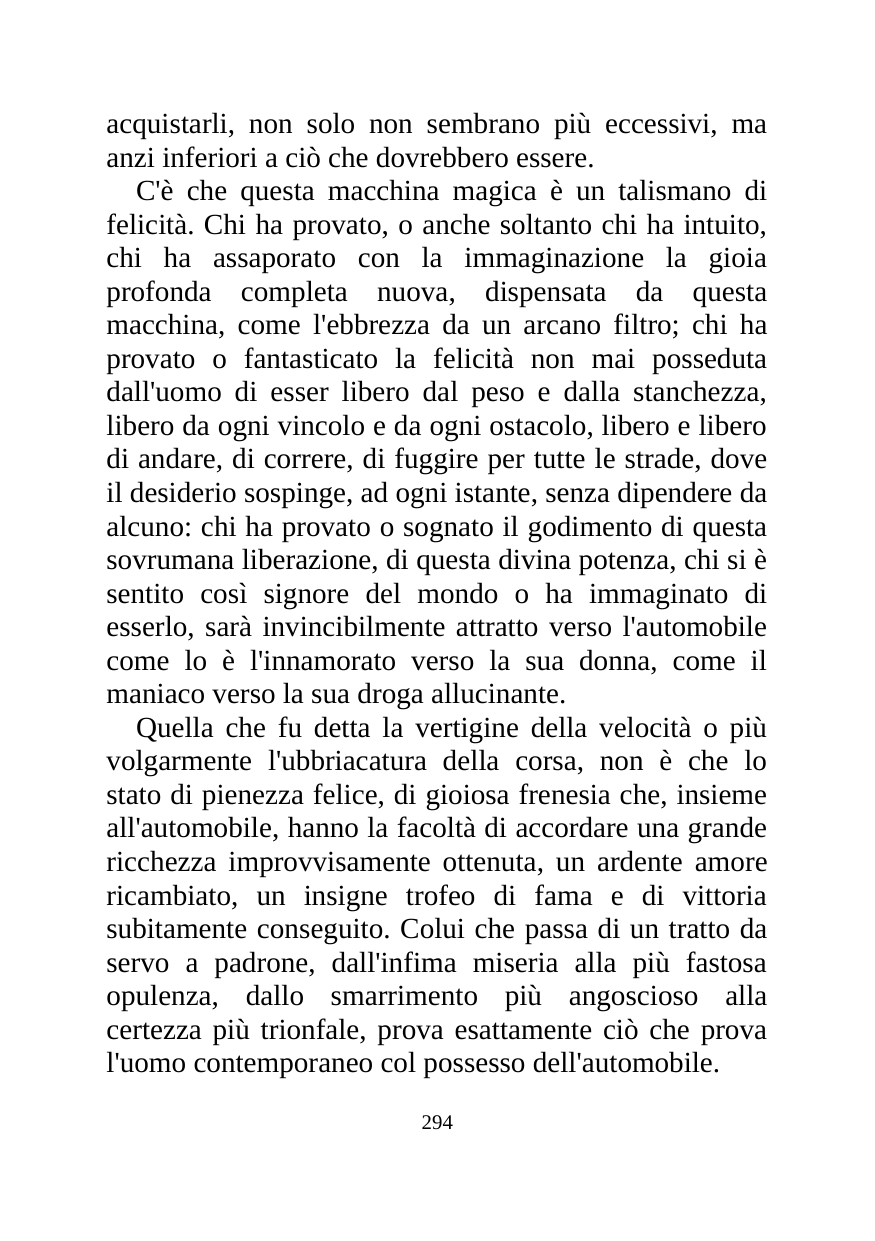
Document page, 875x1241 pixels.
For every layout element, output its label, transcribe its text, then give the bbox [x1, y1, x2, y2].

text C'è che questa macchina magica è un talismano di felicità. Chi ha provato, o anche soltanto chi ha intuito, chi ha assaporato con la immaginazione la gioia profonda completa nuova, dispensata da questa macchina, come l'ebbrezza da un arcano filtro; chi ha provato o fantasticato la felicità non mai posseduta dall'uomo di esser libero dal peso e dalla stanchezza, libero da ogni vincolo e da ogni ostacolo, libero e libero di andare, di correre, di fuggire per tutte le strade, dove il desiderio sospinge, ad ogni istante, senza dipendere da alcuno: chi ha provato o sognato il godimento di questa sovrumana liberazione, di questa divina potenza, chi si è sentito così signore del mondo o ha immaginato di esserlo, sarà invincibilmente attratto verso l'automobile come lo è l'innamorato verso la sua donna, come il maniaco verso la sua droga allucinante. [106, 173, 768, 710]
text Quella che fu detta la vertigine della velocità o più volgarmente l'ubbriacatura della corsa, non è che lo stato di pienezza felice, di gioiosa frenesia che, insieme all'automobile, hanno la facoltà di accordare una grande ricchezza improvvisamente ottenuta, un ardente amore ricambiato, un insigne trofeo di fama e di vittoria subitamente conseguito. Colui che passa di un tratto da servo a padrone, dall'infima miseria alla più fastosa opulenza, dallo smarrimento più angoscioso alla certezza più trionfale, prova esattamente ciò che prova l'uomo contemporaneo col possesso dell'automobile. [106, 710, 768, 1079]
text acquistarli, non solo non sembrano più eccessivi, ma anzi inferiori a ciò che dovrebbero essere. [106, 106, 768, 173]
